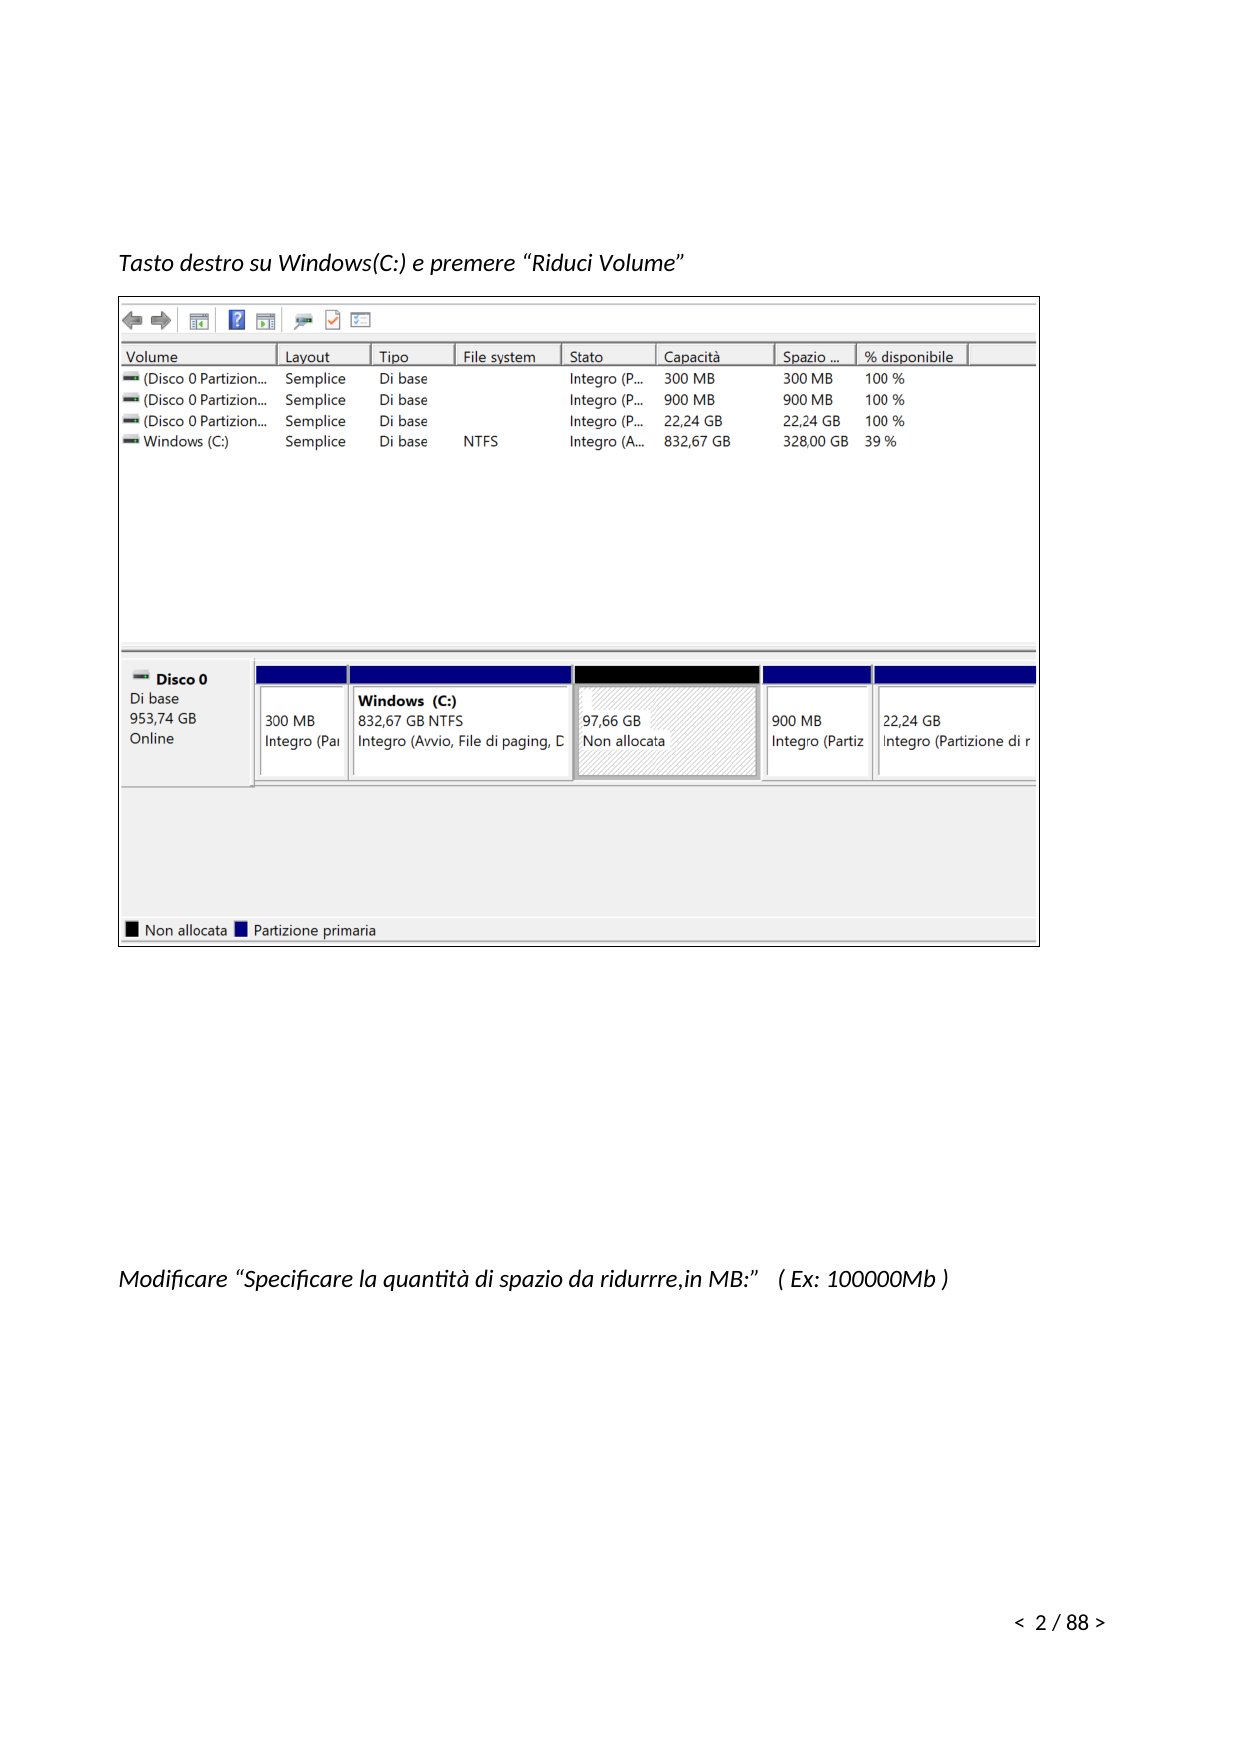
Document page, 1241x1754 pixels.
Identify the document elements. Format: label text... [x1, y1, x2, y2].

text Modificare “Specificare la quantità di spazio da ridurrre,in MB:” ( Ex: 100000Mb ) [118, 1263, 1122, 1294]
text Tasto destro su Windows(C:) e premere “Riduci Volume” [118, 247, 1122, 277]
picture [121, 299, 1037, 944]
